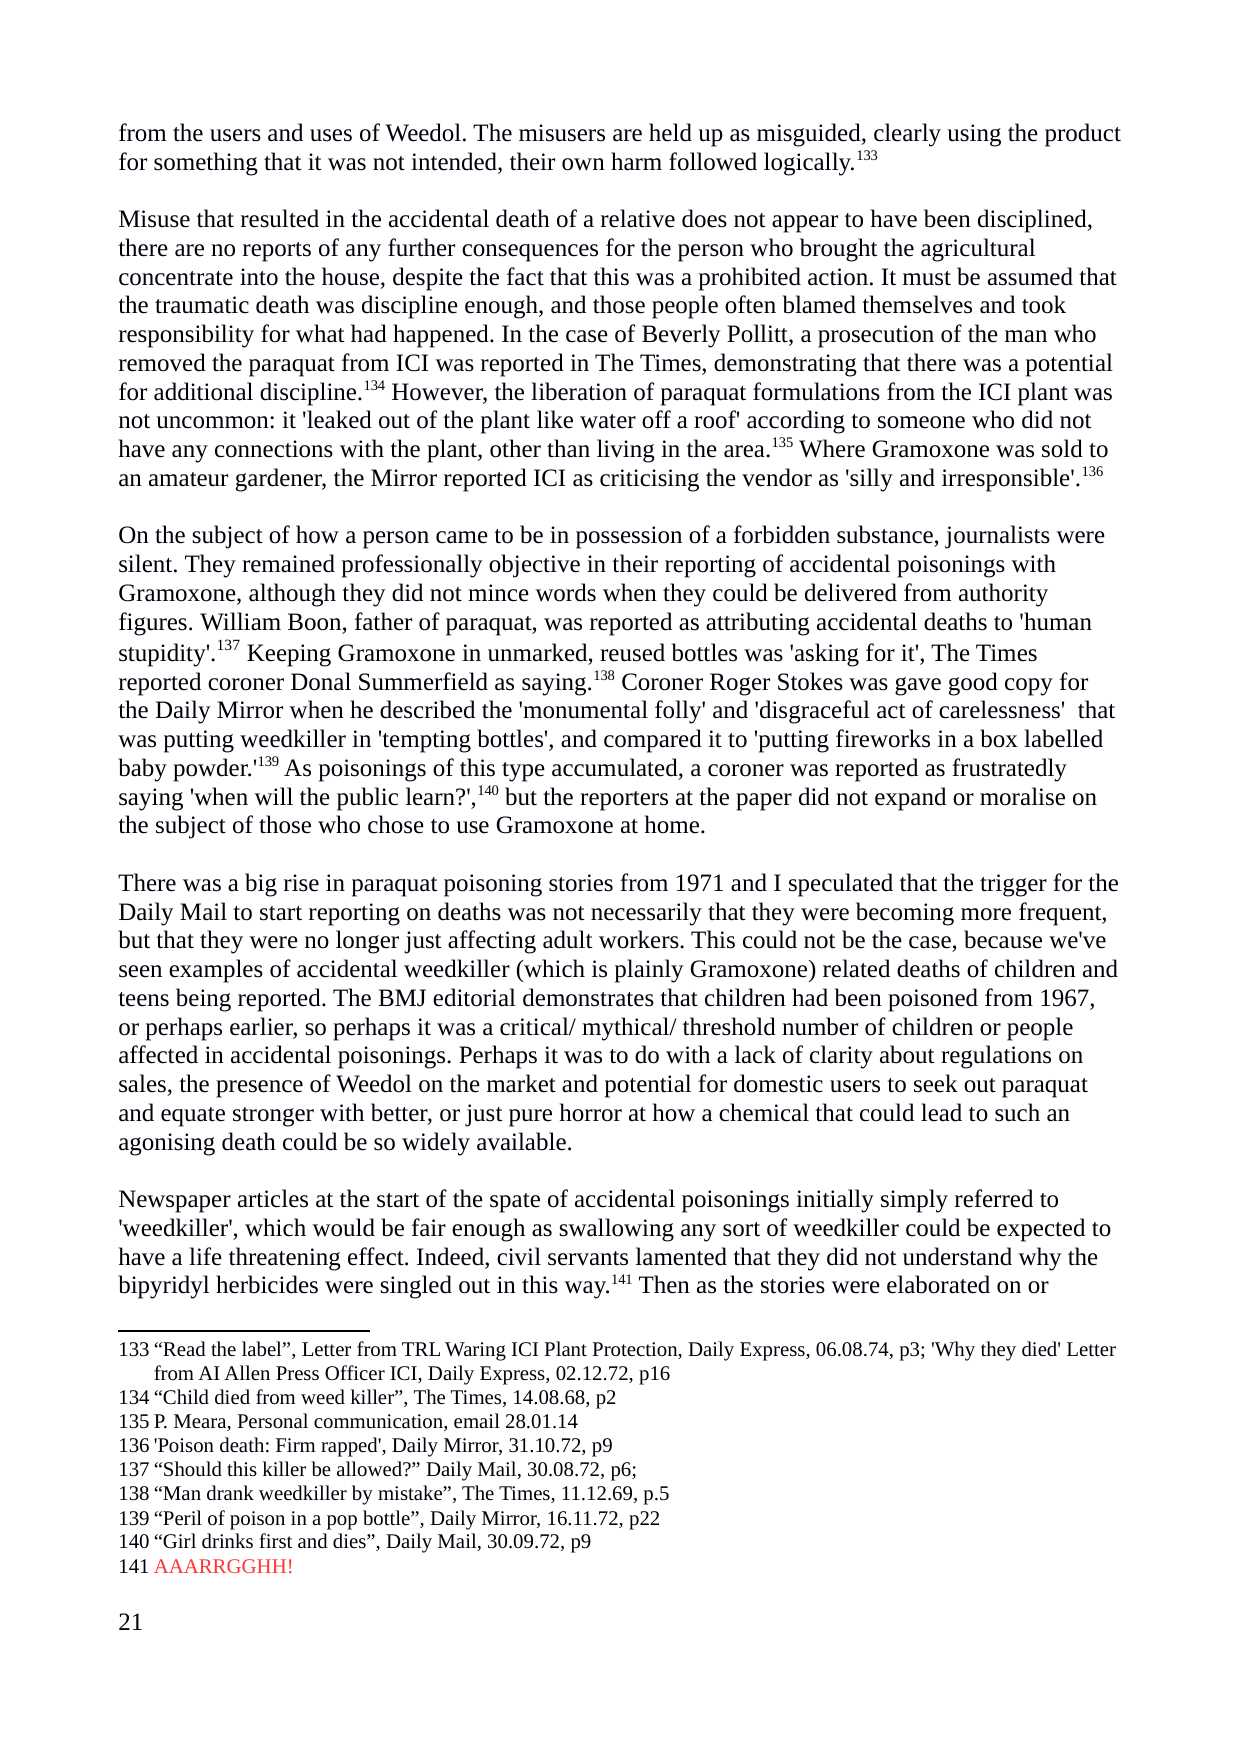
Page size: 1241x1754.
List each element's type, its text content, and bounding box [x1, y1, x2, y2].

text “Girl drinks first and dies”, Daily Mail, 30.09.72, p9 [118, 1529, 1122, 1553]
text “Man drank weedkiller by mistake”, The Times, 11.12.69, p.5 [118, 1481, 1122, 1505]
text “Read the label”, Letter from TRL Waring ICI Plant Protection, Daily Express, 06.08.74, p3; 'Why they died' Letter from AI Allen Press Officer ICI, Daily Express, 02.12.72, p16 [118, 1337, 1122, 1385]
text P. Meara, Personal communication, email 28.01.14 [118, 1409, 1122, 1433]
text There was a big rise in paraquat poisoning stories from 1971 and I speculated that the trigger for the Daily Mail to start reporting on deaths was not necessarily that they were becoming more frequent, but that they were no longer just affecting adult workers. This could not be the case, because we've seen examples of accidental weedkiller (which is plainly Gramoxone) related deaths of children and teens being reported. The BMJ editorial demonstrates that children had been poisoned from 1967, or perhaps earlier, so perhaps it was a critical/ mythical/ threshold number of children or people affected in accidental poisonings. Perhaps it was to do with a lack of clarity about regulations on sales, the presence of Weedol on the market and potential for domestic users to seek out paraquat and equate stronger with better, or just pure horror at how a chemical that could lead to such an agonising death could be so widely available. [118, 868, 1122, 1156]
text Newspaper articles at the start of the spate of accidental poisonings initially simply referred to 'weedkiller', which would be fair enough as swallowing any sort of weedkiller could be expected to have a life threatening effect. Indeed, civil servants lamented that they did not understand why the bipyridyl herbicides were singled out in this way. Then as the stories were elaborated on or [118, 1184, 1122, 1299]
text from the users and uses of Weedol. The misusers are held up as misguided, clearly using the product for something that it was not intended, their own harm followed logically. [118, 118, 1122, 176]
text Misuse that resulted in the accidental death of a relative does not appear to have been disciplined, there are no reports of any further consequences for the person who brought the agricultural concentrate into the house, despite the fact that this was a prohibited action. It must be assumed that the traumatic death was discipline enough, and those people often blamed themselves and took responsibility for what had happened. In the case of Beverly Pollitt, a prosecution of the man who removed the paraquat from ICI was reported in The Times, demonstrating that there was a potential for additional discipline. However, the liberation of paraquat formulations from the ICI plant was not uncommon: it 'leaked out of the plant like water off a roof' according to someone who did not have any connections with the plant, other than living in the area. Where Gramoxone was sold to an amateur gardener, the Mirror reported ICI as criticising the vendor as 'silly and irresponsible'. [118, 204, 1122, 492]
text “Child died from weed killer”, The Times, 14.08.68, p2 [118, 1385, 1122, 1409]
text “Should this killer be allowed?” Daily Mail, 30.08.72, p6; [118, 1457, 1122, 1481]
text AAARRGGHH! [118, 1553, 1122, 1578]
text On the subject of how a person came to be in possession of a forbidden substance, journalists were silent. They remained professionally objective in their reporting of accidental poisonings with Gramoxone, although they did not mince words when they could be delivered from authority figures. William Boon, father of paraquat, was reported as attributing accidental deaths to 'human stupidity'. Keeping Gramoxone in unmarked, reused bottles was 'asking for it', The Times reported coroner Donal Summerfield as saying. Coroner Roger Stokes was gave good copy for the Daily Mirror when he described the 'monumental folly' and 'disgraceful act of carelessness' that was putting weedkiller in 'tempting bottles', and compared it to 'putting fireworks in a box labelled baby powder.' As poisonings of this type accumulated, a coroner was reported as frustratedly saying 'when will the public learn?', but the reporters at the paper did not expand or moralise on the subject of those who chose to use Gramoxone at home. [118, 521, 1122, 839]
text “Peril of poison in a pop bottle”, Daily Mirror, 16.11.72, p22 [118, 1505, 1122, 1529]
text 'Poison death: Firm rapped', Daily Mirror, 31.10.72, p9 [118, 1433, 1122, 1457]
